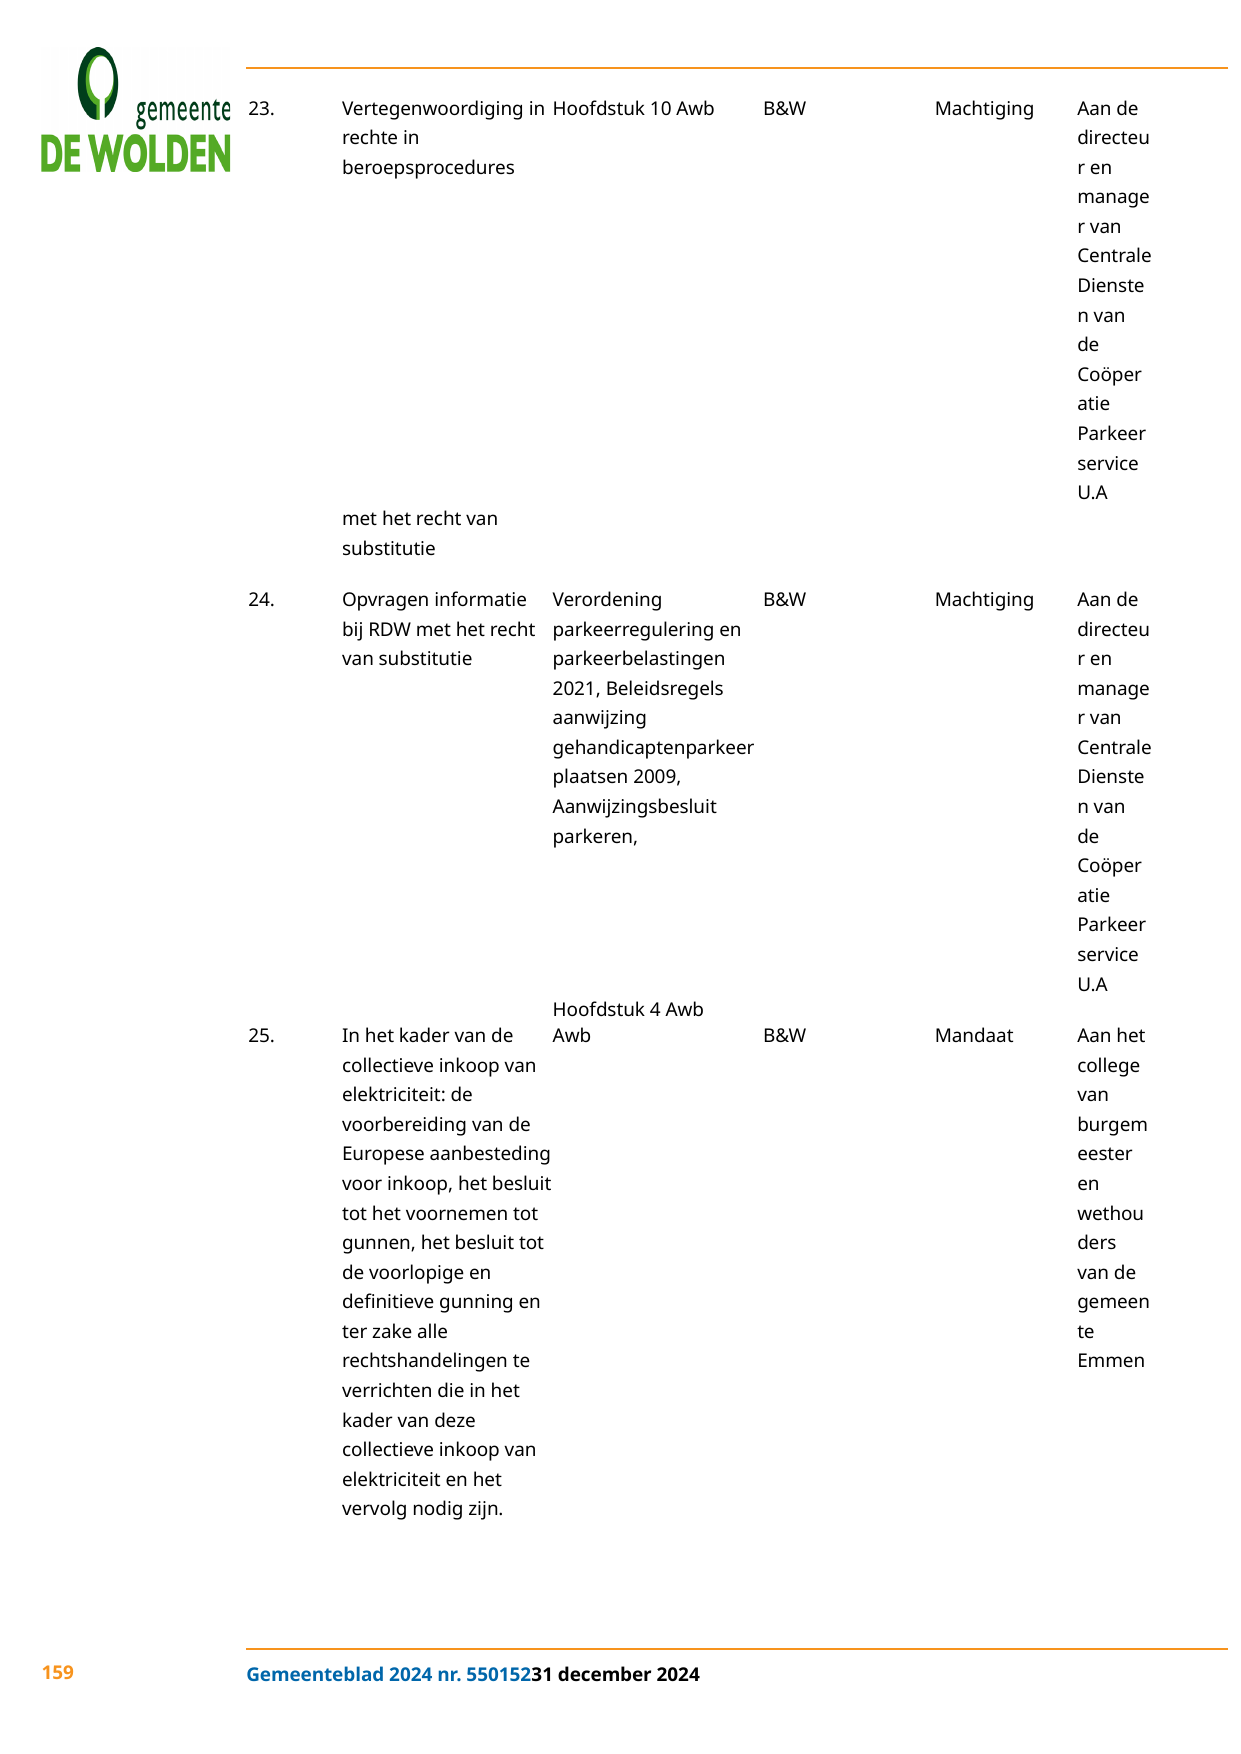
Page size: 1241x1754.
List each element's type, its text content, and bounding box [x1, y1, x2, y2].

table_cell [248, 505, 342, 560]
table_cell [248, 996, 342, 1022]
table_cell Vertegenwoordiging in rechte in beroepsprocedures [342, 95, 552, 505]
table_cell [553, 505, 763, 560]
table_cell Aan de directeur en manager van Centrale Diensten van de Coöperatie Parkeerservice U.A [1077, 95, 1152, 505]
table_cell 23. [248, 95, 342, 505]
table_cell 24. [248, 586, 342, 996]
table_cell Awb [553, 1022, 763, 1521]
table_cell [935, 996, 1077, 1022]
table_cell met het recht van substitutie [342, 505, 552, 560]
table_cell [1077, 505, 1152, 560]
table_cell [763, 560, 934, 586]
table_cell Machtiging [935, 95, 1077, 505]
table_cell Mandaat [935, 1022, 1077, 1521]
table_cell [763, 996, 934, 1022]
table_cell [935, 505, 1077, 560]
table_cell Hoofdstuk 10 Awb [553, 95, 763, 505]
table_cell B&W [763, 95, 934, 505]
table_cell B&W [763, 1022, 934, 1521]
table_cell [248, 560, 342, 586]
table_cell B&W [763, 586, 934, 996]
table_cell [342, 996, 552, 1022]
table_cell [935, 560, 1077, 586]
table_cell Aan de directeur en manager van Centrale Diensten van de Coöperatie Parkeerservice U.A [1077, 586, 1152, 996]
table_cell [763, 505, 934, 560]
table_cell Aan het college van burgemeester en wethouders van de gemeente Emmen [1077, 1022, 1152, 1521]
table_cell [1077, 560, 1152, 586]
table_cell Verordening parkeerregulering en parkeerbelastingen 2021, Beleidsregels aanwijzing gehandicaptenparkeerplaatsen 2009, Aanwijzingsbesluit parkeren, [553, 586, 763, 996]
picture [41, 47, 231, 172]
table_cell Hoofdstuk 4 Awb [553, 996, 763, 1022]
table_cell [553, 560, 763, 586]
table_cell Opvragen informatie bij RDW met het recht van substitutie [342, 586, 552, 996]
table_cell In het kader van de collectieve inkoop van elektriciteit: de voorbereiding van de Europese aanbesteding voor inkoop, het besluit tot het voornemen tot gunnen, het besluit tot de voorlopige en definitieve gunning en ter zake alle rechtshandelingen te verrichten die in het kader van deze collectieve inkoop van elektriciteit en het vervolg nodig zijn. [342, 1022, 552, 1521]
table_cell [342, 560, 552, 586]
table_cell Machtiging [935, 586, 1077, 996]
table_cell 25. [248, 1022, 342, 1521]
table_cell [1077, 996, 1152, 1022]
